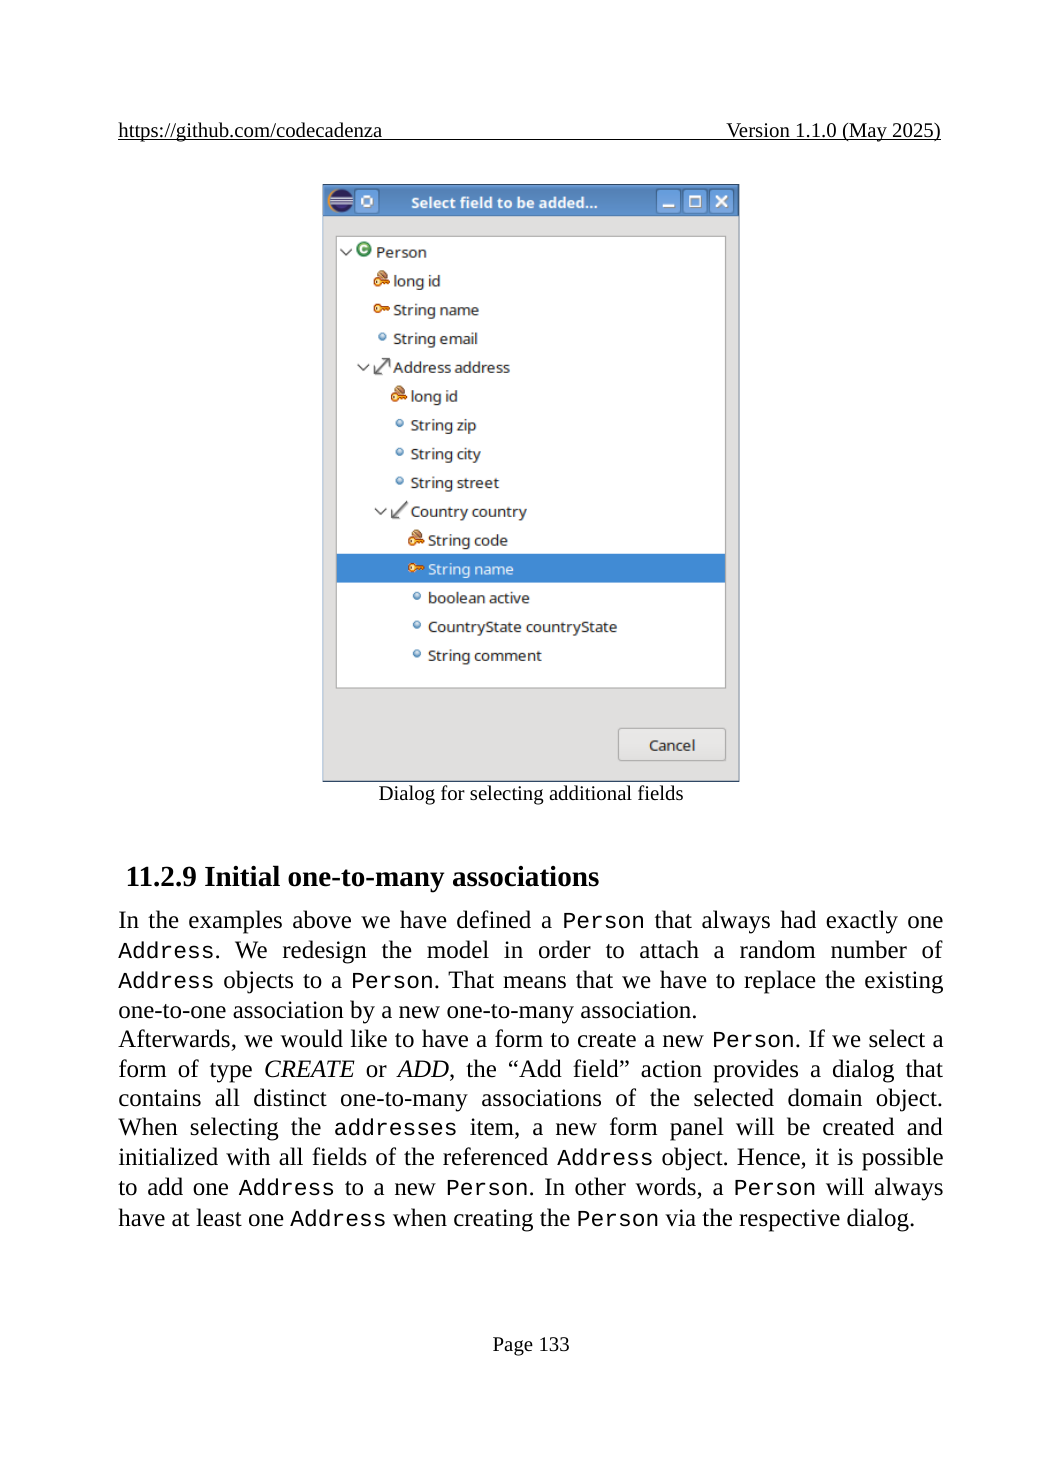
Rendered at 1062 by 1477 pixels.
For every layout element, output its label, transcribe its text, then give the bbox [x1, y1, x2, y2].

picture [322, 184, 740, 782]
subtitle Initial one-to-many associations [118, 859, 944, 892]
text In the examples above we have defined a Person that always had exactly one Address. We redesign the model in order to attach a random number of Address objects to a Person. That means that we have to replace the existing one-to-one association by a new one-to-many association. [118, 905, 944, 1024]
text Afterwards, we would like to have a form to create a new Person. If we select a form of type CREATE or ADD, the “Add field” action provides a dialog that contains all distinct one-to-many associations of the selected domain object. When selecting the addresses item, a new form panel will be created and initialized with all fields of the referenced Address object. Hence, it is possible to add one Address to a new Person. In other words, a Person will always have at least one Address when creating the Person via the respective dialog. [118, 1024, 944, 1233]
text Dialog for selecting additional fields [322, 782, 739, 805]
